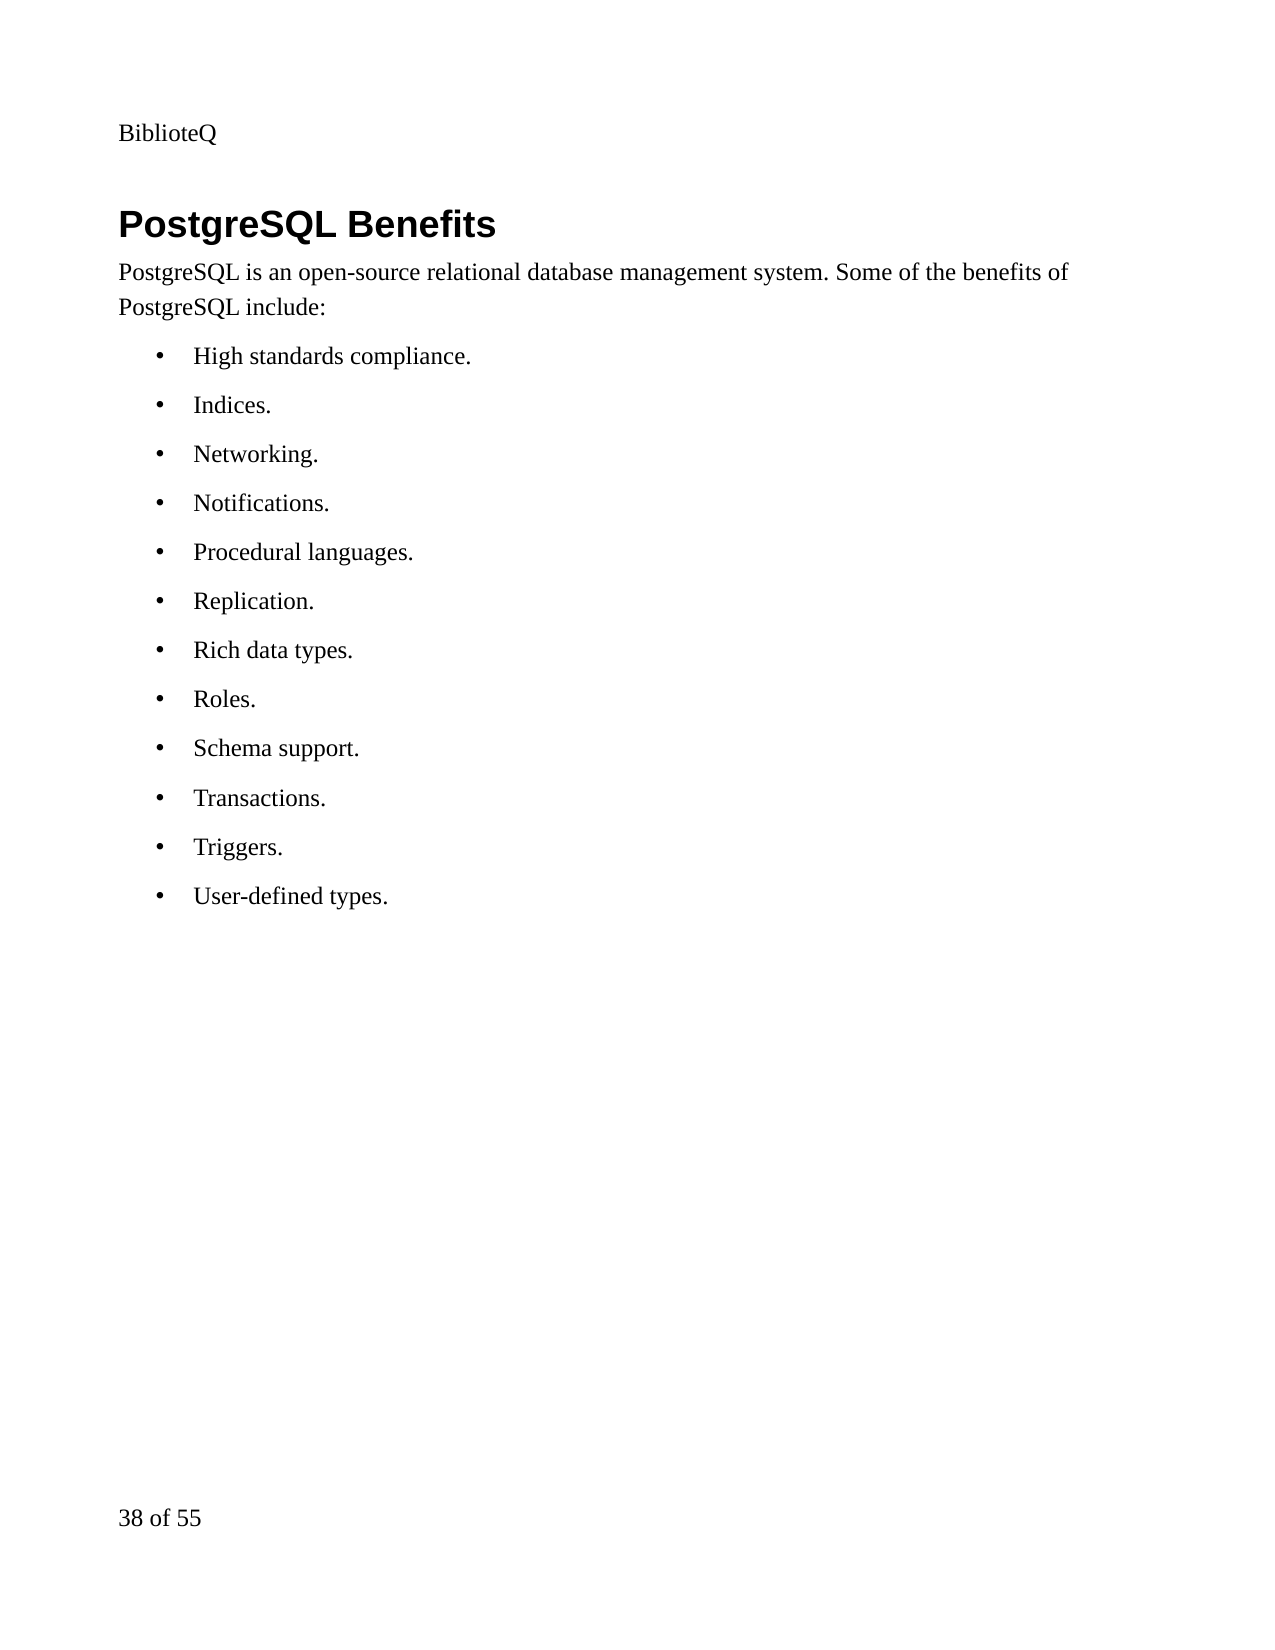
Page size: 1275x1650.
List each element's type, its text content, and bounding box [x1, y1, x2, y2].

list Networking. [156, 439, 1157, 468]
list Roles. [156, 684, 1157, 713]
list High standards compliance. [156, 341, 1157, 370]
list Triggers. [156, 832, 1157, 860]
list Indices. [156, 390, 1157, 419]
list User-defined types. [156, 881, 1157, 909]
subtitle PostgreSQL Benefits [118, 201, 1157, 245]
list Transactions. [156, 783, 1157, 811]
list Rich data types. [156, 635, 1157, 664]
list Replication. [156, 586, 1157, 615]
list Schema support. [156, 733, 1157, 762]
list Notifications. [156, 488, 1157, 517]
text PostgreSQL is an open-source relational database management system. Some of the benefits of PostgreSQL include: [118, 257, 1157, 321]
list Procedural languages. [156, 537, 1157, 566]
